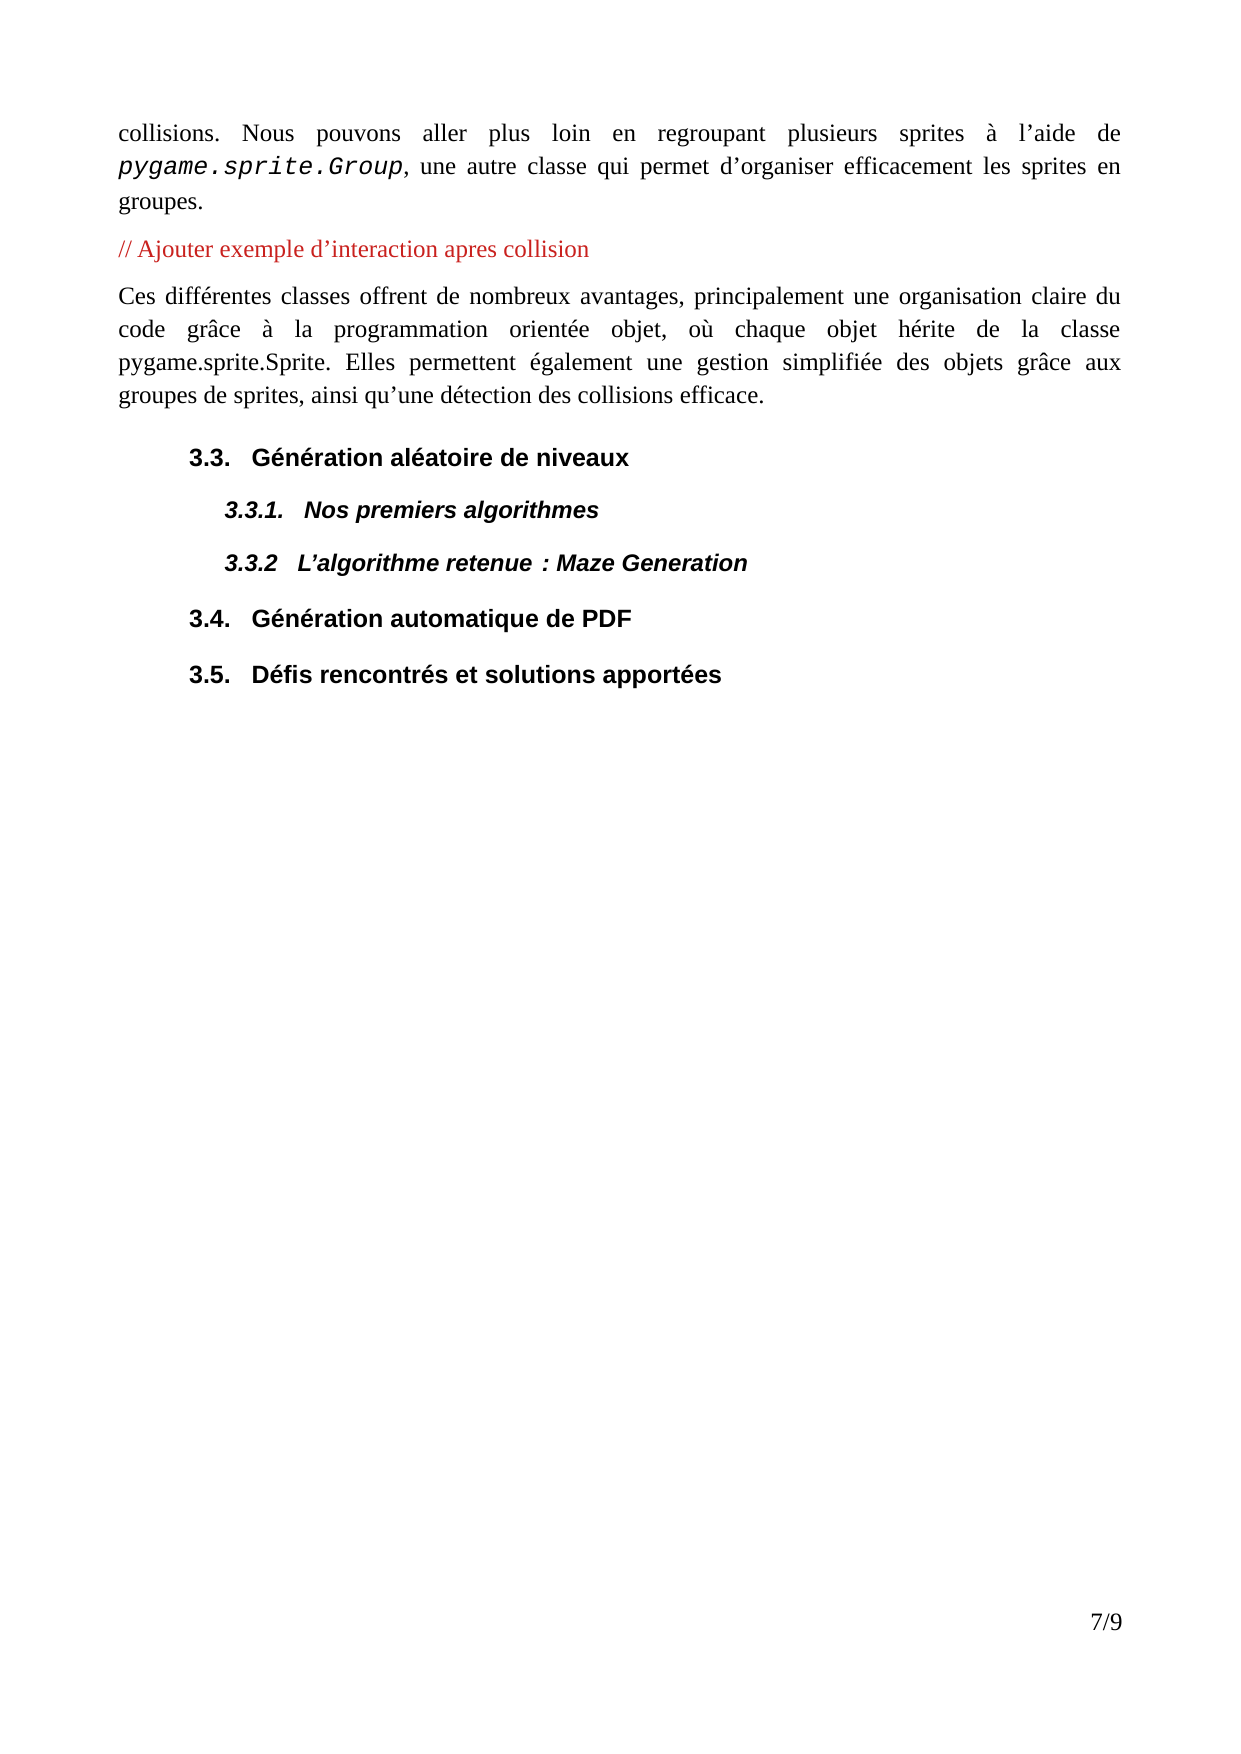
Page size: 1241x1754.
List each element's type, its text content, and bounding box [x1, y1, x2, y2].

subtitle 3.5. Défis rencontrés et solutions apportées [189, 659, 1122, 688]
text // Ajouter exemple d’interaction apres collision [118, 234, 1122, 263]
subtitle 3.3. Génération aléatoire de niveaux [189, 443, 1122, 471]
subtitle 3.4. Génération automatique de PDF [189, 604, 1122, 632]
text Ces différentes classes offrent de nombreux avantages, principalement une organisation claire du code grâce à la programmation orientée objet, où chaque objet hérite de la classe pygame.sprite.Sprite. Elles permettent également une gestion simplifiée des objets grâce aux groupes de sprites, ainsi qu’une détection des collisions efficace. [118, 281, 1122, 409]
text collisions. Nous pouvons aller plus loin en regroupant plusieurs sprites à l’aide de pygame.sprite.Group, une autre classe qui permet d’organiser efficacement les sprites en groupes. [118, 118, 1122, 215]
subtitle 3.3.1. Nos premiers algorithmes [224, 496, 1122, 524]
subtitle 3.3.2 L’algorithme retenue : Maze Generation [224, 549, 1122, 577]
